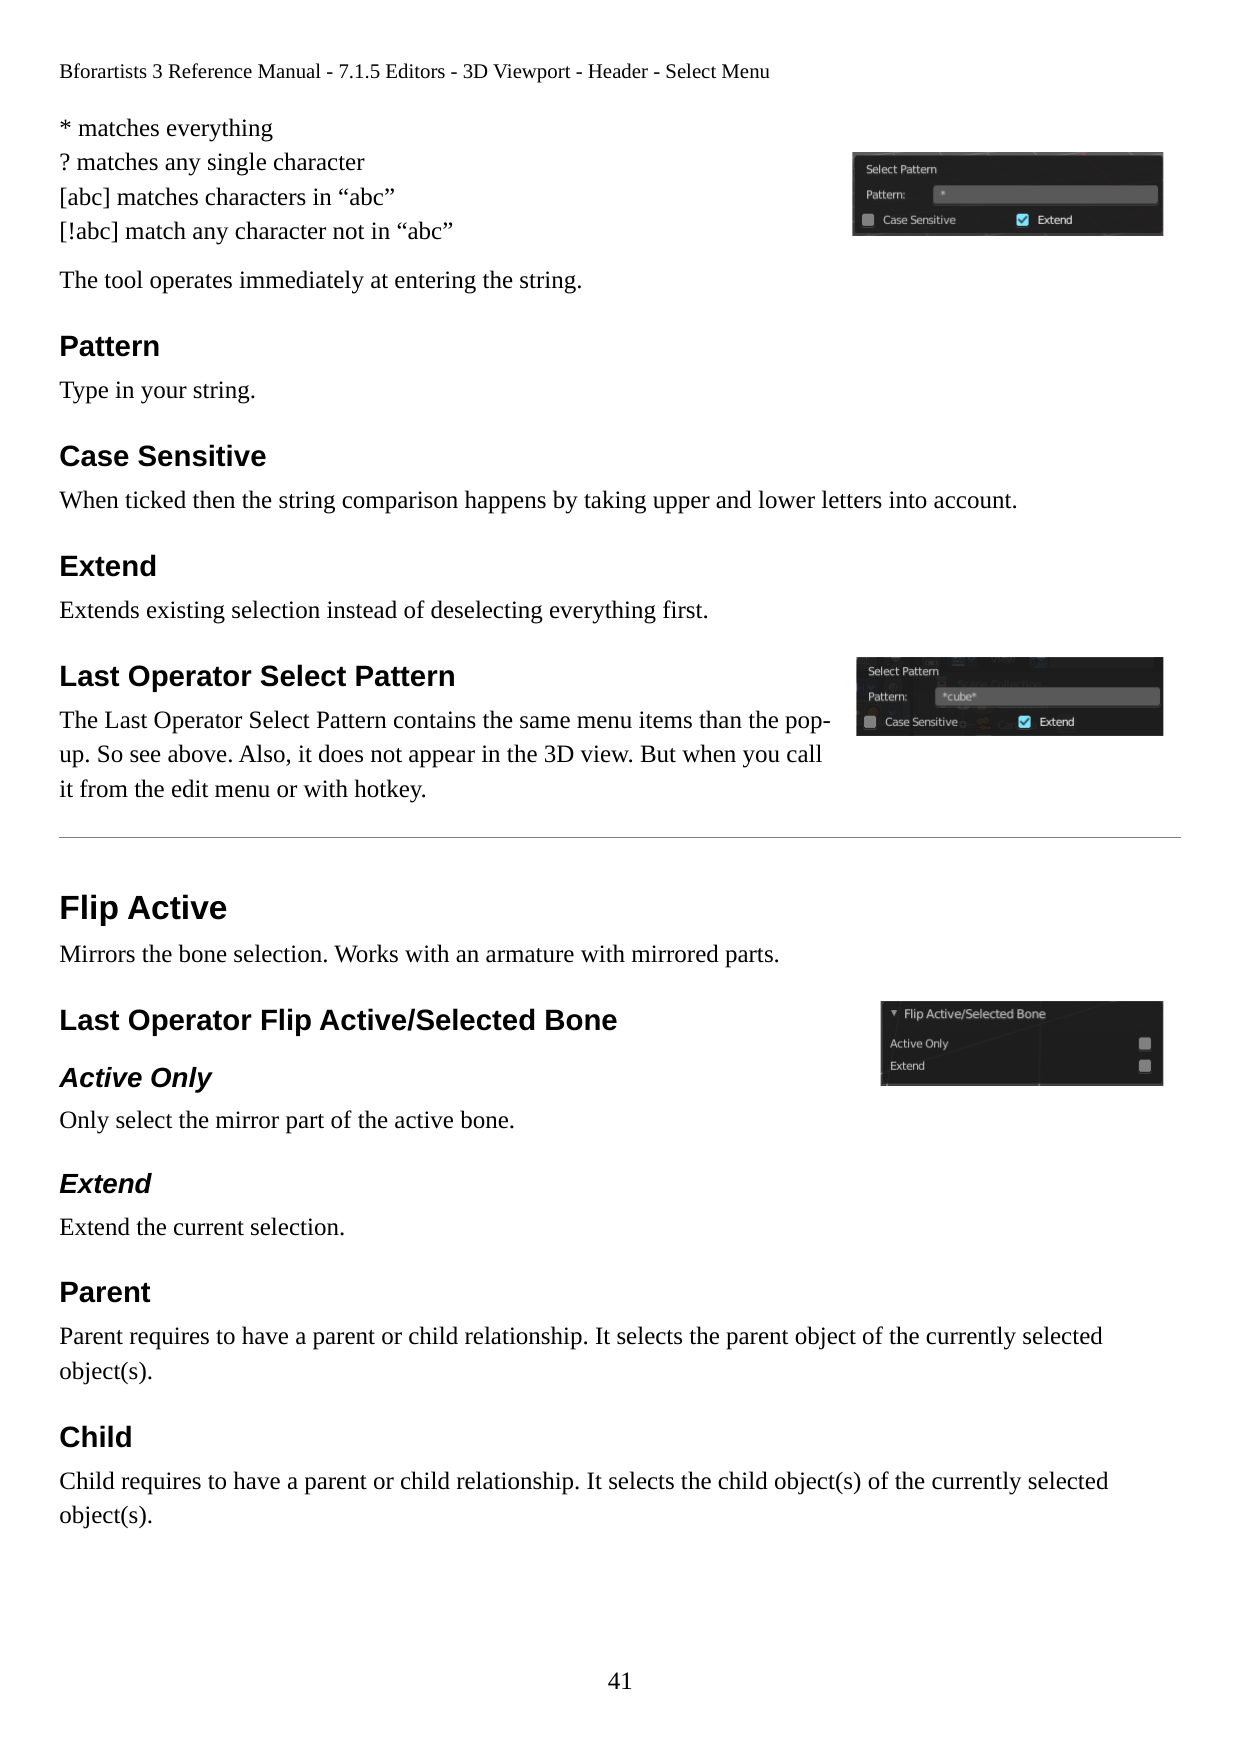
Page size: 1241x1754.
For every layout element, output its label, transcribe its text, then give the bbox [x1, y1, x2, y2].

text The Last Operator Select Pattern contains the same menu items than the pop-up. So see above. Also, it does not appear in the 3D view. But when you call it from the edit menu or with hotkey. [59, 705, 1181, 802]
subtitle Flip Active [59, 888, 1181, 926]
text When ticked then the string comparison happens by taking upper and lower letters into account. [59, 485, 1181, 514]
text Mirrors the bone selection. Works with an armature with mirrored parts. [59, 939, 1181, 968]
text Parent requires to have a parent or child relationship. It selects the parent object of the currently selected object(s). [59, 1321, 1181, 1385]
subtitle Parent [59, 1275, 1181, 1309]
text Extend the current selection. [59, 1212, 1181, 1240]
text Type in your string. [59, 375, 1181, 404]
subtitle Child [59, 1419, 1181, 1453]
picture [852, 152, 1164, 236]
subtitle Extend [59, 548, 1181, 582]
subtitle [1164, 658, 1181, 692]
picture [880, 1001, 1164, 1086]
subtitle Pattern [59, 329, 1181, 362]
text The tool operates immediately at entering the string. [59, 265, 1181, 294]
picture [856, 657, 1164, 736]
subtitle Last Operator Select Pattern [59, 658, 856, 692]
subtitle Case Sensitive [59, 439, 1181, 472]
text Child requires to have a parent or child relationship. It selects the child object(s) of the currently selected object(s). [59, 1466, 1181, 1529]
subtitle Extend [59, 1167, 1181, 1199]
text Extends existing selection instead of deselecting everything first. [59, 595, 1181, 623]
subtitle Last Operator Flip Active/Selected Bone [59, 1002, 880, 1036]
text * matches everything ? matches any single character [abc] matches characters in “abc” [!abc] match any character not in “abc” [59, 113, 1181, 245]
subtitle Active Only [59, 1061, 1181, 1093]
text Only select the mirror part of the active bone. [59, 1106, 1181, 1134]
